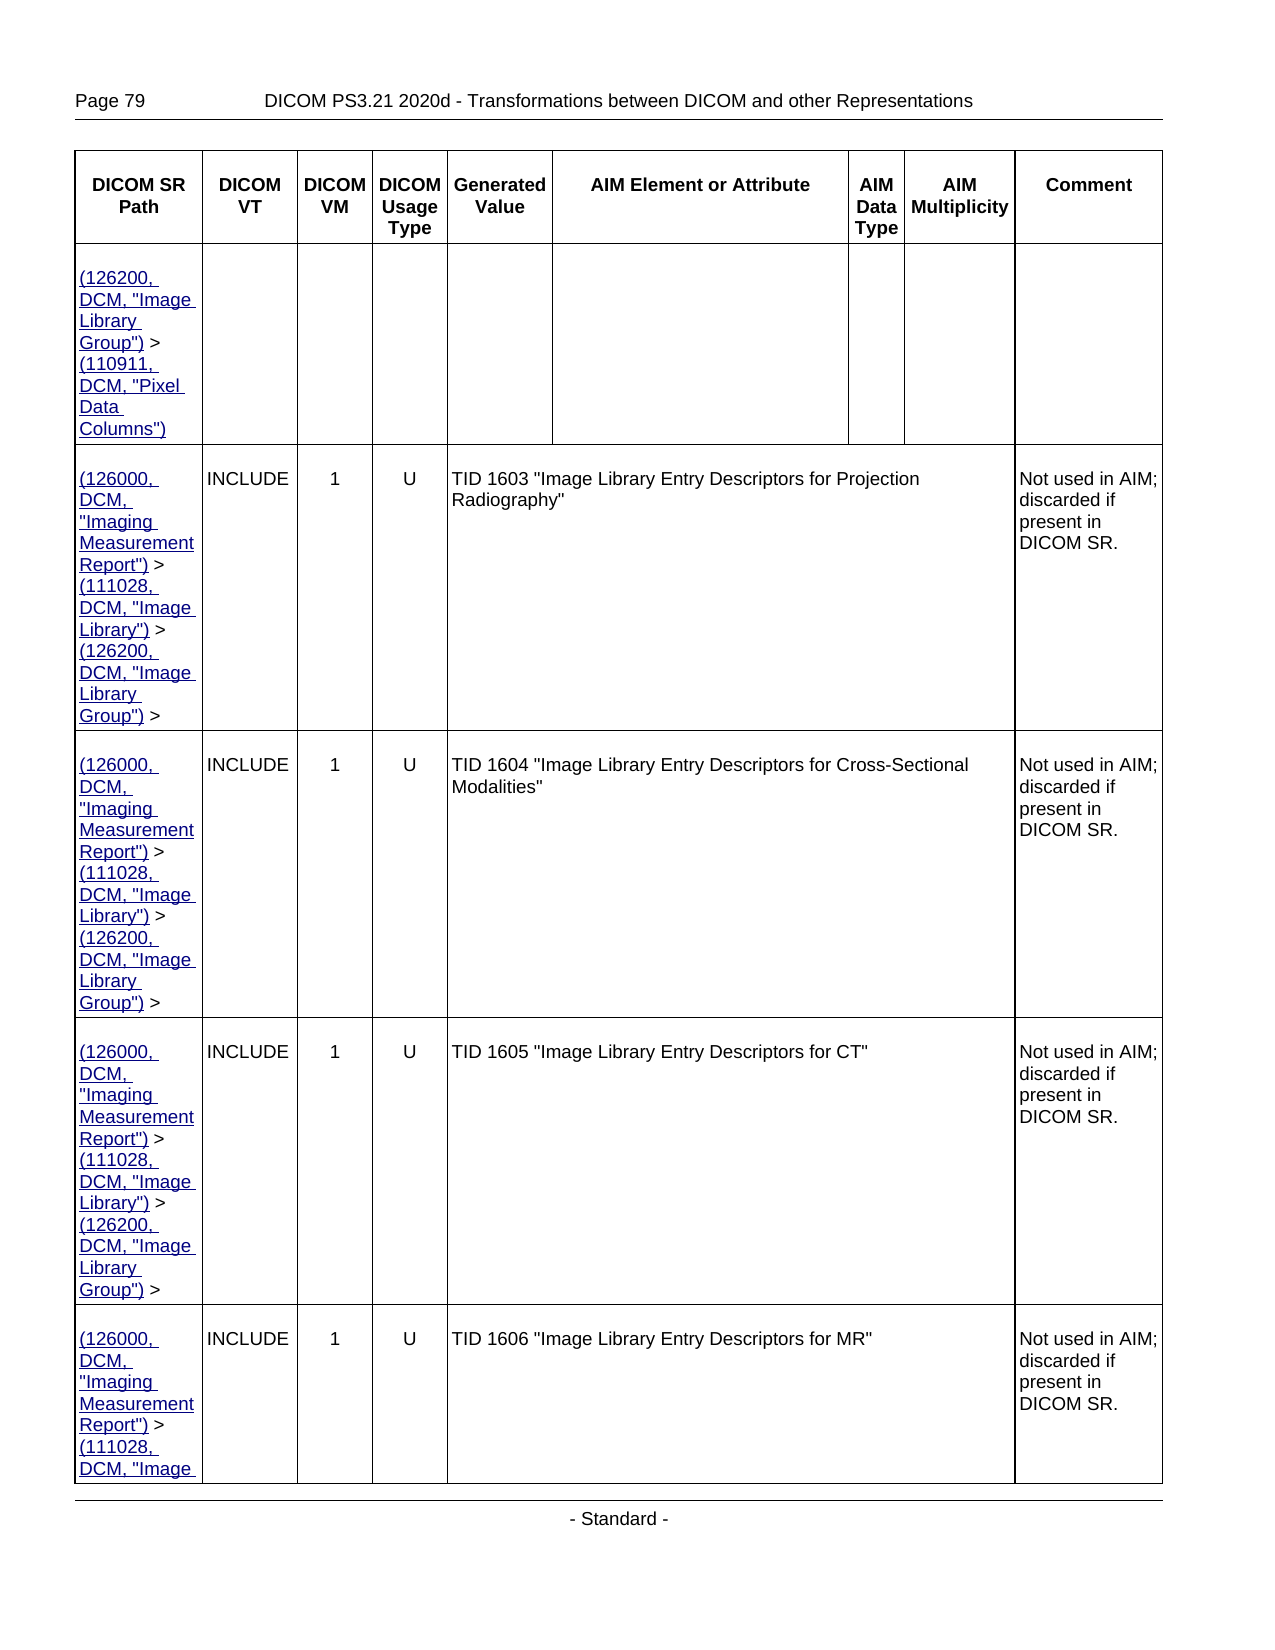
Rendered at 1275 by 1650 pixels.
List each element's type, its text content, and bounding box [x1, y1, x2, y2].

table_cell [203, 244, 297, 443]
table_cell [373, 244, 447, 443]
table_cell Not used in AIM; discarded if present in DICOM SR. [1016, 1018, 1162, 1304]
table_cell U [373, 731, 447, 1017]
table_cell 1 [298, 1305, 372, 1483]
table_header DICOM VM [298, 151, 372, 243]
table_cell TID 1603 "Image Library Entry Descriptors for Projection Radiography" [448, 445, 1014, 730]
table_cell INCLUDE [203, 445, 297, 730]
table_cell (126000, DCM, "Imaging Measurement Report") > (111028, DCM, "Image [76, 1305, 202, 1483]
table_cell [553, 244, 848, 443]
table_cell Not used in AIM; discarded if present in DICOM SR. [1016, 445, 1162, 730]
table_cell [849, 244, 904, 443]
table_header DICOM VT [203, 151, 297, 243]
table_cell Not used in AIM; discarded if present in DICOM SR. [1016, 731, 1162, 1017]
table_cell 1 [298, 1018, 372, 1304]
table_cell (126000, DCM, "Imaging Measurement Report") > (111028, DCM, "Image Library") > (126200, DCM, "Image Library Group") > [76, 731, 202, 1017]
table_header AIM Element or Attribute [553, 151, 848, 243]
table_cell TID 1606 "Image Library Entry Descriptors for MR" [448, 1305, 1014, 1483]
table_header DICOM Usage Type [373, 151, 447, 243]
table_header AIM Data Type [849, 151, 904, 243]
table_cell TID 1604 "Image Library Entry Descriptors for Cross-Sectional Modalities" [448, 731, 1014, 1017]
table_cell Not used in AIM; discarded if present in DICOM SR. [1016, 1305, 1162, 1483]
table_cell 1 [298, 731, 372, 1017]
table_cell U [373, 445, 447, 730]
table_cell [905, 244, 1014, 443]
table_cell [298, 244, 372, 443]
table_cell (126000, DCM, "Imaging Measurement Report") > (111028, DCM, "Image Library") > (126200, DCM, "Image Library Group") > [76, 445, 202, 730]
table_cell U [373, 1018, 447, 1304]
table_cell 1 [298, 445, 372, 730]
table_header DICOM SR Path [76, 151, 202, 243]
table_cell INCLUDE [203, 731, 297, 1017]
table_cell [1016, 244, 1162, 443]
table_cell TID 1605 "Image Library Entry Descriptors for CT" [448, 1018, 1014, 1304]
table_cell (126200, DCM, "Image Library Group") > (110911, DCM, "Pixel Data Columns") [76, 244, 202, 443]
table_header AIM Multiplicity [905, 151, 1014, 243]
table_cell INCLUDE [203, 1305, 297, 1483]
table_cell U [373, 1305, 447, 1483]
table_header Generated Value [448, 151, 552, 243]
table_cell [448, 244, 552, 443]
table_cell (126000, DCM, "Imaging Measurement Report") > (111028, DCM, "Image Library") > (126200, DCM, "Image Library Group") > [76, 1018, 202, 1304]
table_cell INCLUDE [203, 1018, 297, 1304]
table_header Comment [1016, 151, 1162, 243]
